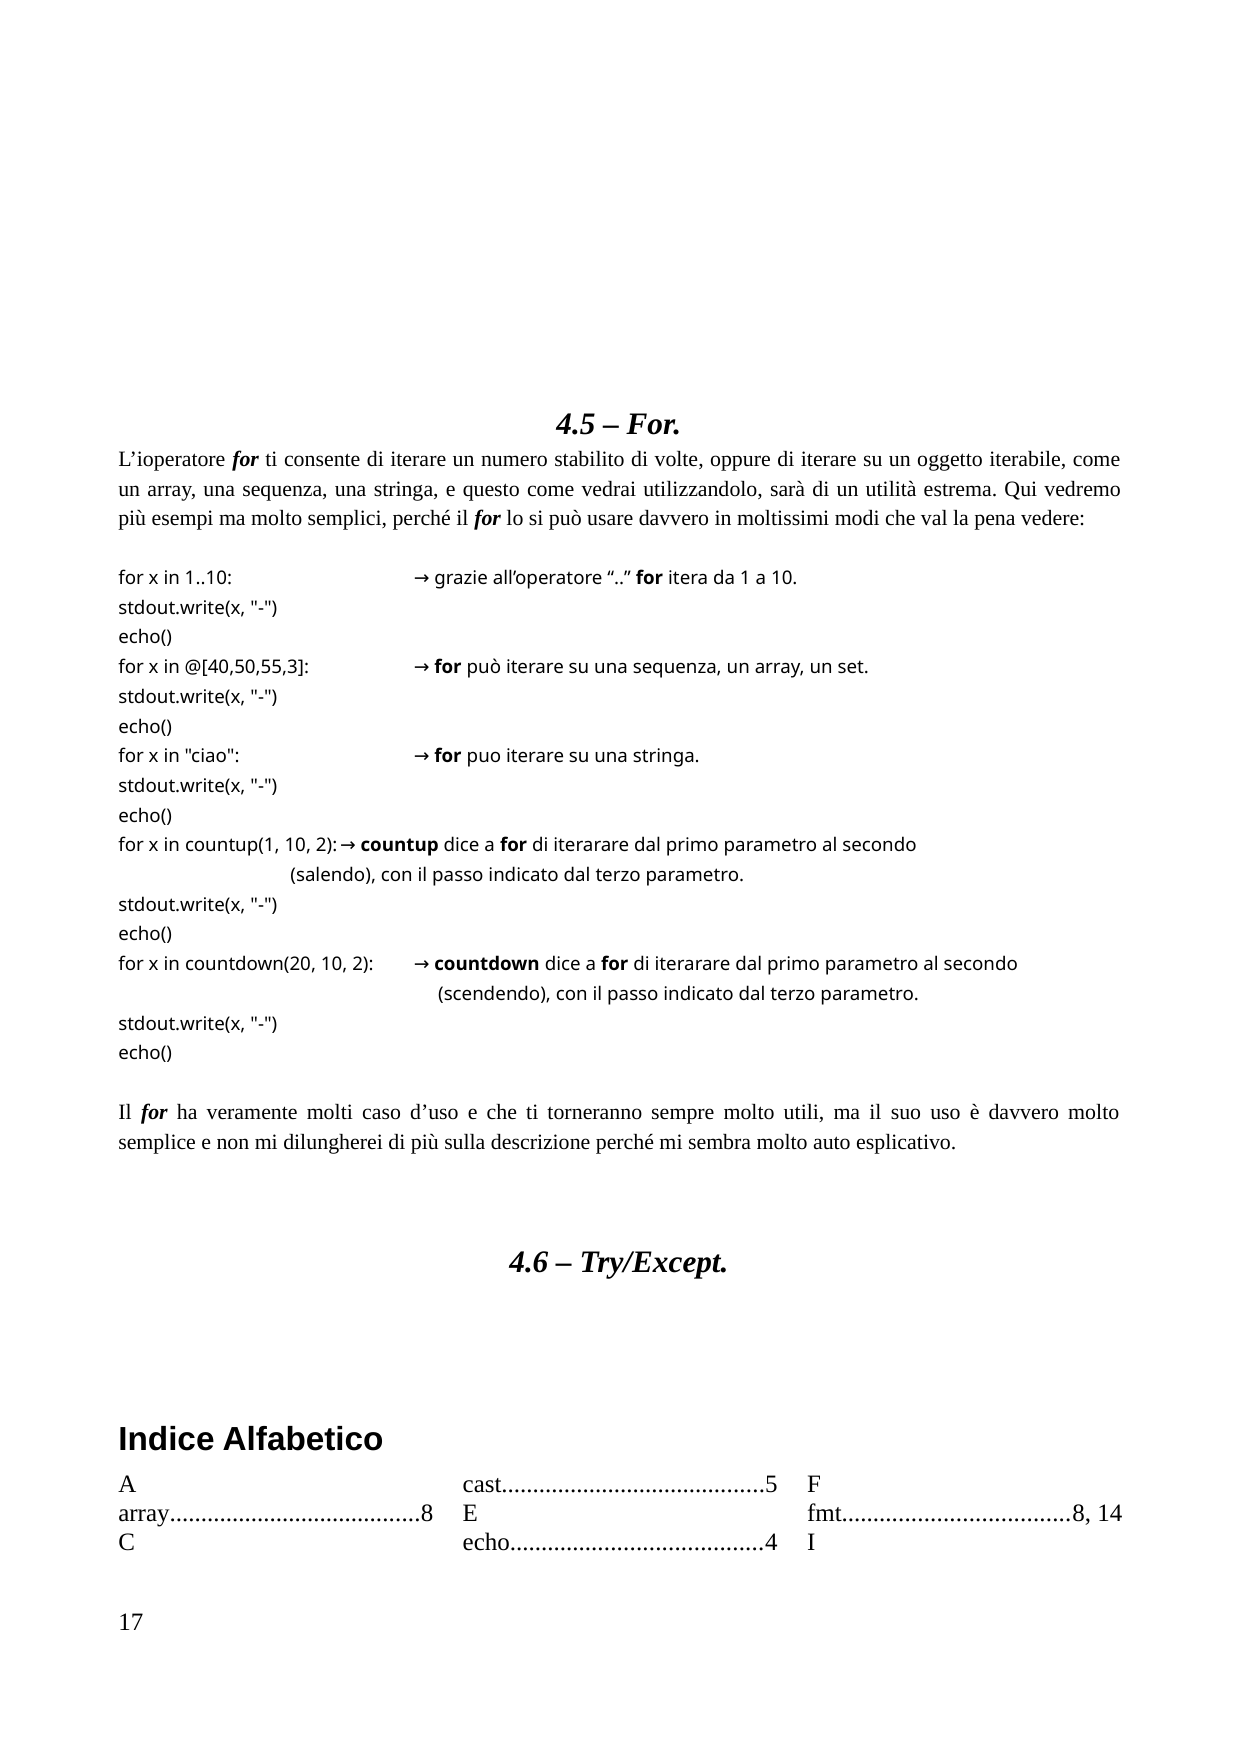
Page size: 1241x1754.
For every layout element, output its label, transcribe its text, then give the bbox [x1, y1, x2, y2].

text L’ioperatore for ti consente di iterare un numero stabilito di volte, oppure di iterare su un oggetto iterabile, come un array, una sequenza, una stringa, e questo come vedrai utilizzandolo, sarà di un utilità estrema. Qui vedremo più esempi ma molto semplici, perché il for lo si può usare davvero in moltissimi modi che val la pena vedere: [118, 442, 1122, 531]
text E [462, 1498, 777, 1527]
text C [118, 1527, 433, 1556]
text stdout.write(x, "-") [118, 768, 1122, 798]
text array 8 [118, 1498, 433, 1527]
text 4.5 – For. [118, 406, 1122, 442]
text for x in 1..10: → grazie all’operatore “..” for itera da 1 a 10. [118, 560, 1122, 590]
text for x in countup(1, 10, 2): → countup dice a for di iterarare dal primo parametro al secondo (salendo), con il passo indicato dal terzo parametro. [118, 827, 1122, 887]
text for x in "ciao": → for puo iterare su una stringa. [118, 738, 1122, 768]
text echo 4 [462, 1527, 777, 1556]
text F [807, 1469, 1122, 1498]
text stdout.write(x, "-") [118, 679, 1122, 709]
text echo() [118, 917, 1122, 946]
text cast 5 [462, 1469, 777, 1498]
text for x in @[40,50,55,3]: → for può iterare su una sequenza, un array, un set. [118, 649, 1122, 679]
text A [118, 1469, 433, 1498]
text fmt 8, 14 [807, 1498, 1122, 1527]
text Il for ha veramente molti caso d’uso e che ti torneranno sempre molto utili, ma il suo uso è davvero molto semplice e non mi dilungherei di più sulla descrizione perché mi sembra molto auto esplicativo. [118, 1095, 1122, 1154]
text stdout.write(x, "-") [118, 1006, 1122, 1035]
text 4.6 – Try/Except. [118, 1243, 1122, 1279]
subtitle Indice Alfabetico [118, 1419, 1122, 1457]
text echo() [118, 798, 1122, 827]
text for x in countdown(20, 10, 2): → countdown dice a for di iterarare dal primo parametro al secondo (scendendo), con il passo indicato dal terzo parametro. [118, 946, 1122, 1006]
text I [807, 1527, 1122, 1556]
text echo() [118, 1035, 1122, 1065]
text stdout.write(x, "-") [118, 590, 1122, 620]
text stdout.write(x, "-") [118, 887, 1122, 917]
text echo() [118, 620, 1122, 649]
text echo() [118, 709, 1122, 738]
